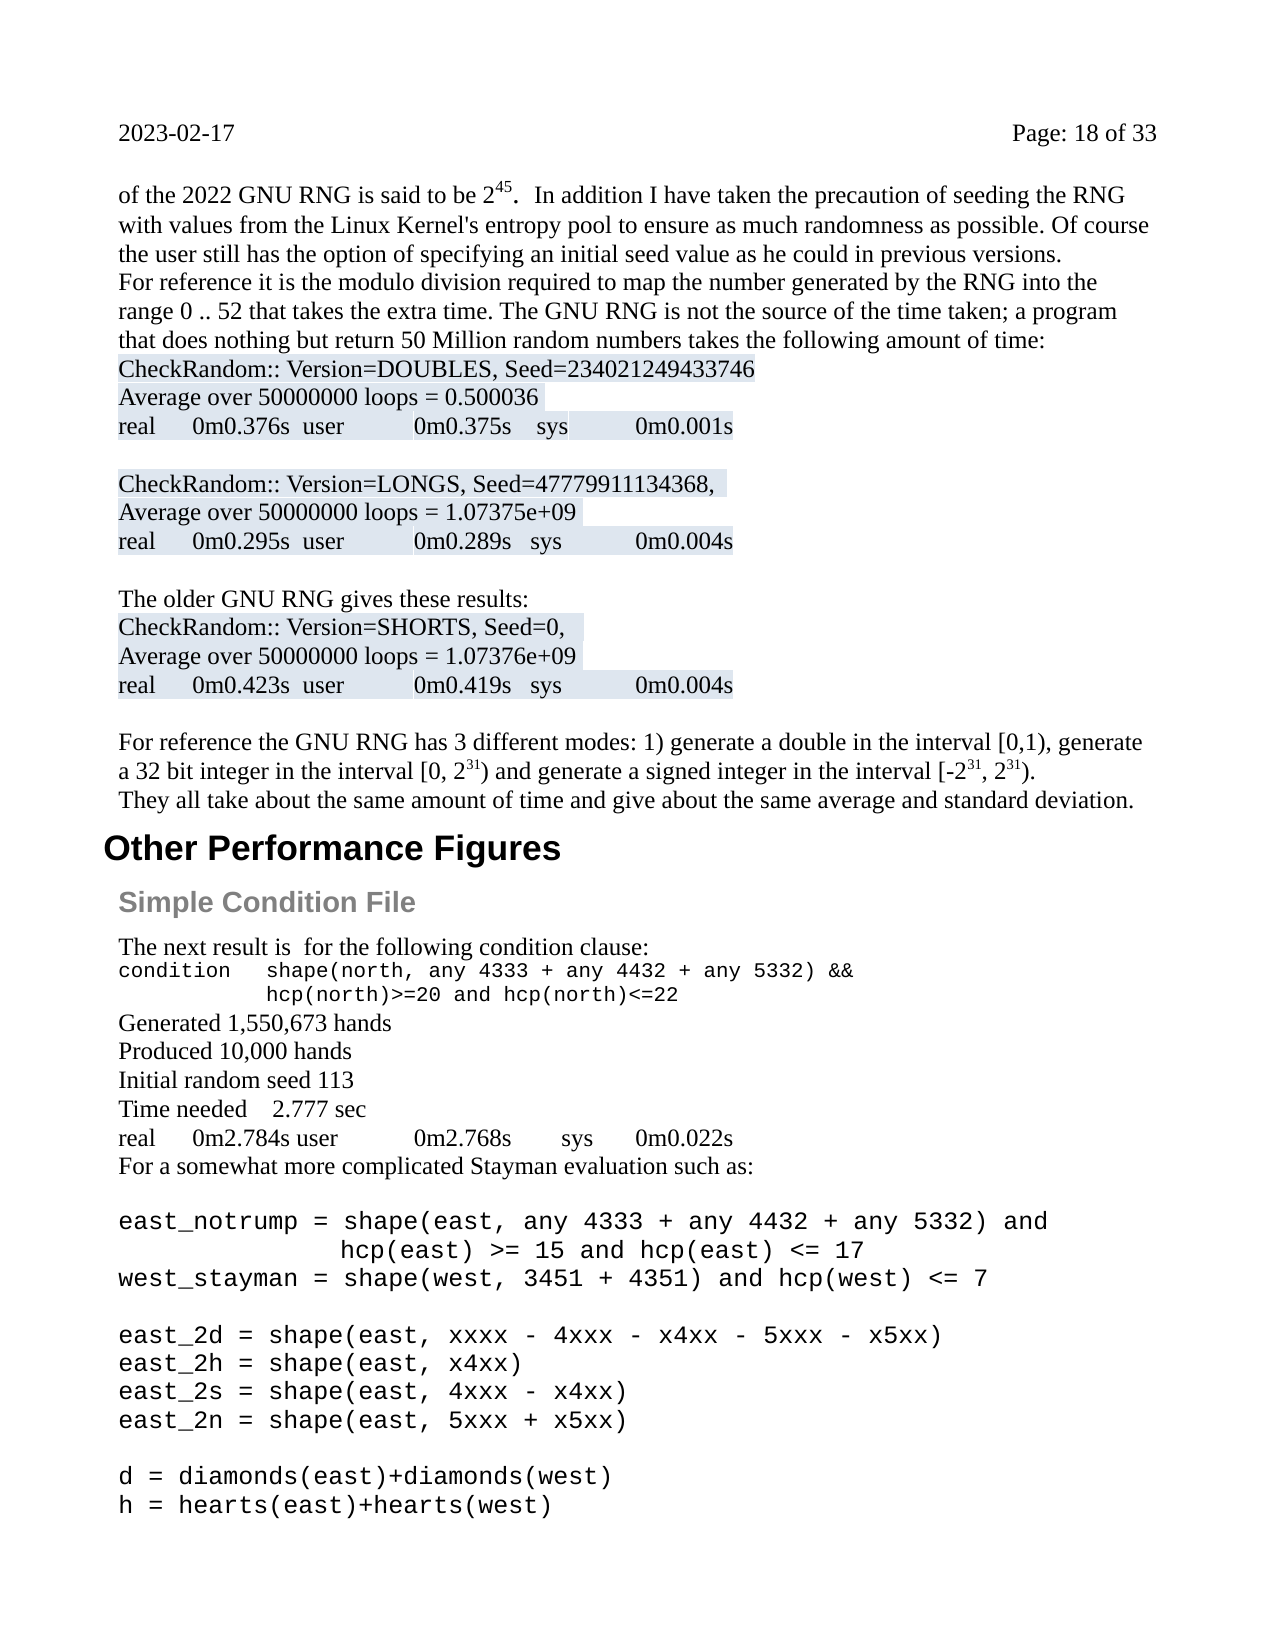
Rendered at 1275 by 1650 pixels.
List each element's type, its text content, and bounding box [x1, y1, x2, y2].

text Generated 1,550,673 hands [118, 1008, 1157, 1036]
text real 0m0.295s user 0m0.289s sys 0m0.004s [118, 526, 1157, 555]
text Average over 50000000 loops = 1.07375e+09 [118, 497, 1157, 526]
text hcp(east) >= 15 and hcp(east) <= 17 [118, 1237, 1157, 1266]
subtitle Other Performance Figures [103, 827, 1157, 868]
subtitle Simple Condition File [118, 886, 1157, 919]
text CheckRandom:: Version=LONGS, Seed=47779911134368, [118, 469, 1157, 497]
text Average over 50000000 loops = 1.07376e+09 [118, 641, 1157, 670]
text d = diamonds(east)+diamonds(west) [118, 1464, 1157, 1492]
text CheckRandom:: Version=SHORTS, Seed=0, [118, 612, 1157, 641]
text real 0m2.784s user 0m2.768s sys 0m0.022s [118, 1123, 1157, 1151]
text of the 2022 GNU RNG is said to be 245. In addition I have taken the precaution of seeding the RNG with values from the Linux Kernel's entropy pool to ensure as much randomness as possible. Of course the user still has the option of specifying an initial seed value as he could in previous versions. [118, 176, 1157, 267]
text h = hearts(east)+hearts(west) [118, 1492, 1157, 1521]
text Average over 50000000 loops = 0.500036 [118, 382, 1157, 411]
text The older GNU RNG gives these results: [118, 584, 1157, 612]
text east_2d = shape(east, xxxx - 4xxx - x4xx - 5xxx - x5xx) [118, 1322, 1157, 1351]
text For a somewhat more complicated Stayman evaluation such as: [118, 1151, 1157, 1180]
text condition shape(north, any 4333 + any 4432 + any 5332) && [118, 960, 1157, 984]
text They all take about the same amount of time and give about the same average and standard deviation. [118, 785, 1157, 814]
text west_stayman = shape(west, 3451 + 4351) and hcp(west) <= 7 [118, 1266, 1157, 1294]
text real 0m0.423s user 0m0.419s sys 0m0.004s [118, 670, 1157, 699]
text Produced 10,000 hands [118, 1036, 1157, 1065]
text CheckRandom:: Version=DOUBLES, Seed=234021249433746 [118, 354, 1157, 382]
text For reference the GNU RNG has 3 different modes: 1) generate a double in the interval [0,1), generate a 32 bit integer in the interval [0, 231) and generate a signed integer in the interval [-231, 231). [118, 727, 1157, 785]
text The next result is for the following condition clause: [118, 932, 1157, 960]
text real 0m0.376s user 0m0.375s sys 0m0.001s [118, 411, 1157, 440]
text east_notrump = shape(east, any 4333 + any 4432 + any 5332) and [118, 1209, 1157, 1237]
text For reference it is the modulo division required to map the number generated by the RNG into the range 0 .. 52 that takes the extra time. The GNU RNG is not the source of the time taken; a program that does nothing but return 50 Million random numbers takes the following amount of time: [118, 267, 1157, 354]
text hcp(north)>=20 and hcp(north)<=22 [118, 984, 1157, 1008]
text east_2s = shape(east, 4xxx - x4xx) [118, 1379, 1157, 1407]
text east_2n = shape(east, 5xxx + x5xx) [118, 1407, 1157, 1436]
text Time needed 2.777 sec [118, 1094, 1157, 1123]
text Initial random seed 113 [118, 1065, 1157, 1094]
text east_2h = shape(east, x4xx) [118, 1351, 1157, 1379]
